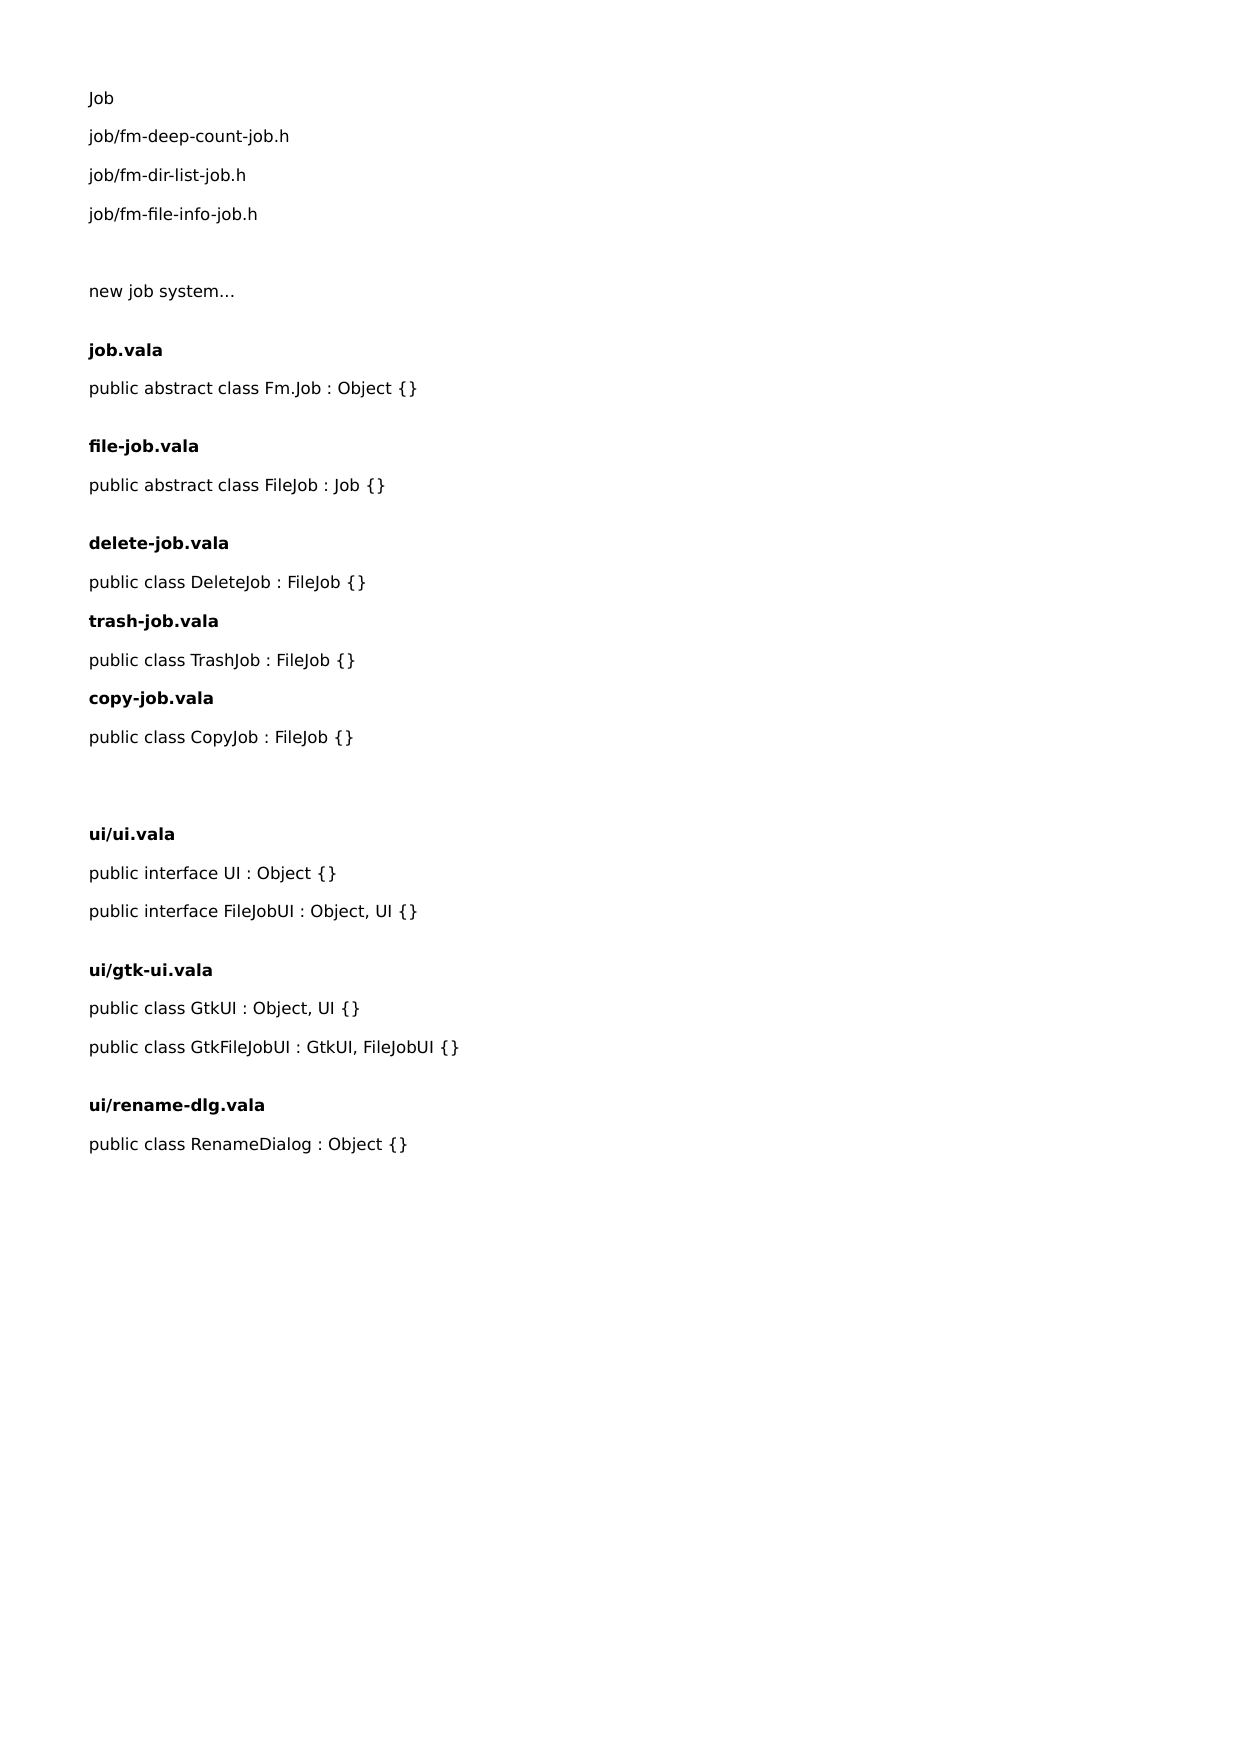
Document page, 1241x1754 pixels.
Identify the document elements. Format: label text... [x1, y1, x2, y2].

text ui/ui.vala [88, 825, 1152, 844]
text file-job.vala [88, 437, 1152, 457]
text public class GtkUI : Object, UI {} [88, 999, 1152, 1018]
text trash-job.vala [88, 612, 1152, 631]
text copy-job.vala [88, 689, 1152, 708]
text job/fm-deep-count-job.h [88, 127, 1152, 147]
text job.vala [88, 340, 1152, 360]
text public abstract class FileJob : Job {} [88, 476, 1152, 495]
text public abstract class Fm.Job : Object {} [88, 379, 1152, 398]
text public interface UI : Object {} [88, 863, 1152, 883]
text public class GtkFileJobUI : GtkUI, FileJobUI {} [88, 1038, 1152, 1057]
text ui/rename-dlg.vala [88, 1096, 1152, 1115]
text Job [88, 88, 1152, 108]
text new job system... [88, 282, 1152, 302]
text public interface FileJobUI : Object, UI {} [88, 902, 1152, 922]
text public class DeleteJob : FileJob {} [88, 573, 1152, 592]
text delete-job.vala [88, 534, 1152, 553]
text public class TrashJob : FileJob {} [88, 650, 1152, 670]
text ui/gtk-ui.vala [88, 960, 1152, 980]
text job/fm-dir-list-job.h [88, 166, 1152, 185]
text public class CopyJob : FileJob {} [88, 728, 1152, 747]
text public class RenameDialog : Object {} [88, 1135, 1152, 1154]
text job/fm-file-info-job.h [88, 205, 1152, 224]
